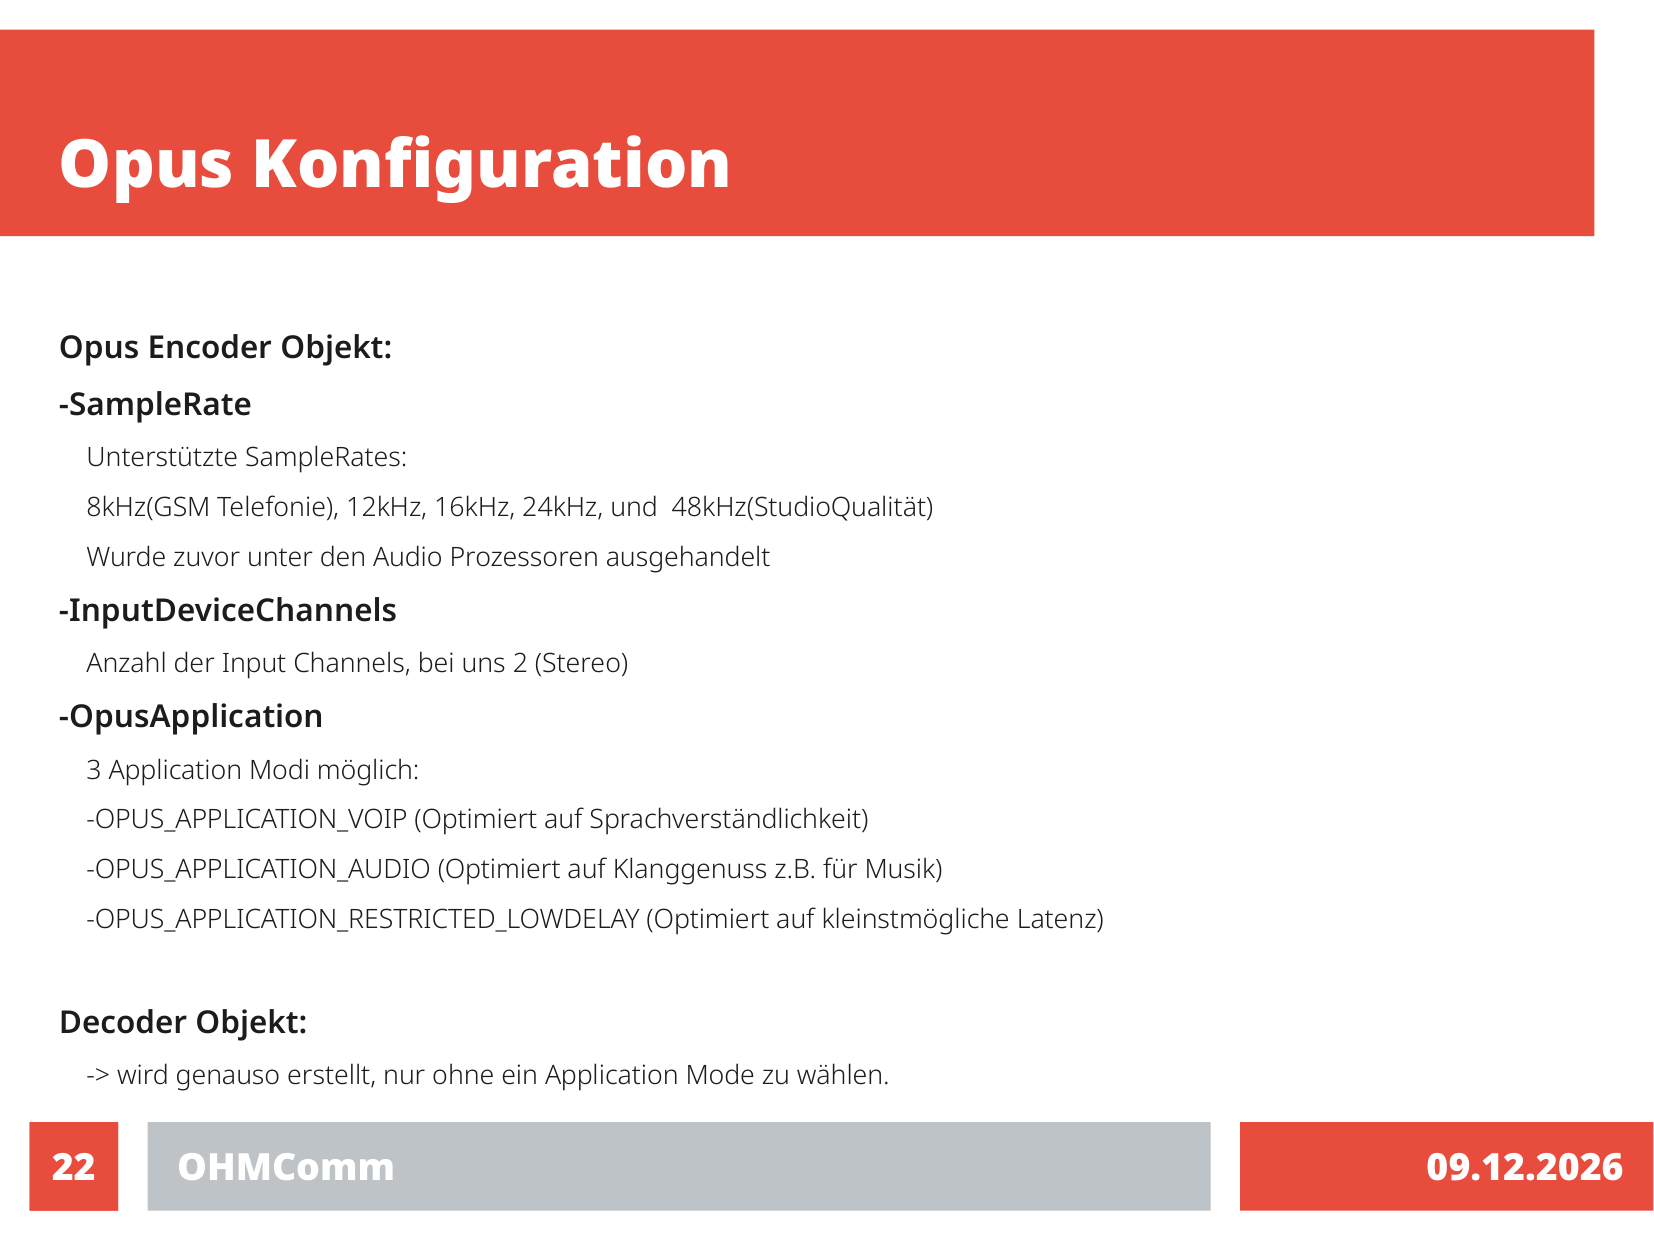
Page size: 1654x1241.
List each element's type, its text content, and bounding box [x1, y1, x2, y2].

title Opus Konfiguration [59, 59, 1595, 207]
list Opus Encoder Objekt: -SampleRate Unterstützte SampleRates: 8kHz(GSM Telefonie), 12kHz, 16kHz, 24kHz, und 48kHz(StudioQualität) Wurde zuvor unter den Audio Prozessoren ausgehandelt -InputDeviceChannels Anzahl der Input Channels, bei uns 2 (Stereo) -OpusApplication 3 Application Modi möglich: -OPUS_APPLICATION_VOIP (Optimiert auf Sprachverständlichkeit) -OPUS_APPLICATION_AUDIO (Optimiert auf Klanggenuss z.B. für Musik) -OPUS_APPLICATION_RESTRICTED_LOWDELAY (Optimiert auf kleinstmögliche Latenz) Decoder Objekt: -> wird genauso erstellt, nur ohne ein Application Mode zu wählen. [59, 324, 1565, 1093]
